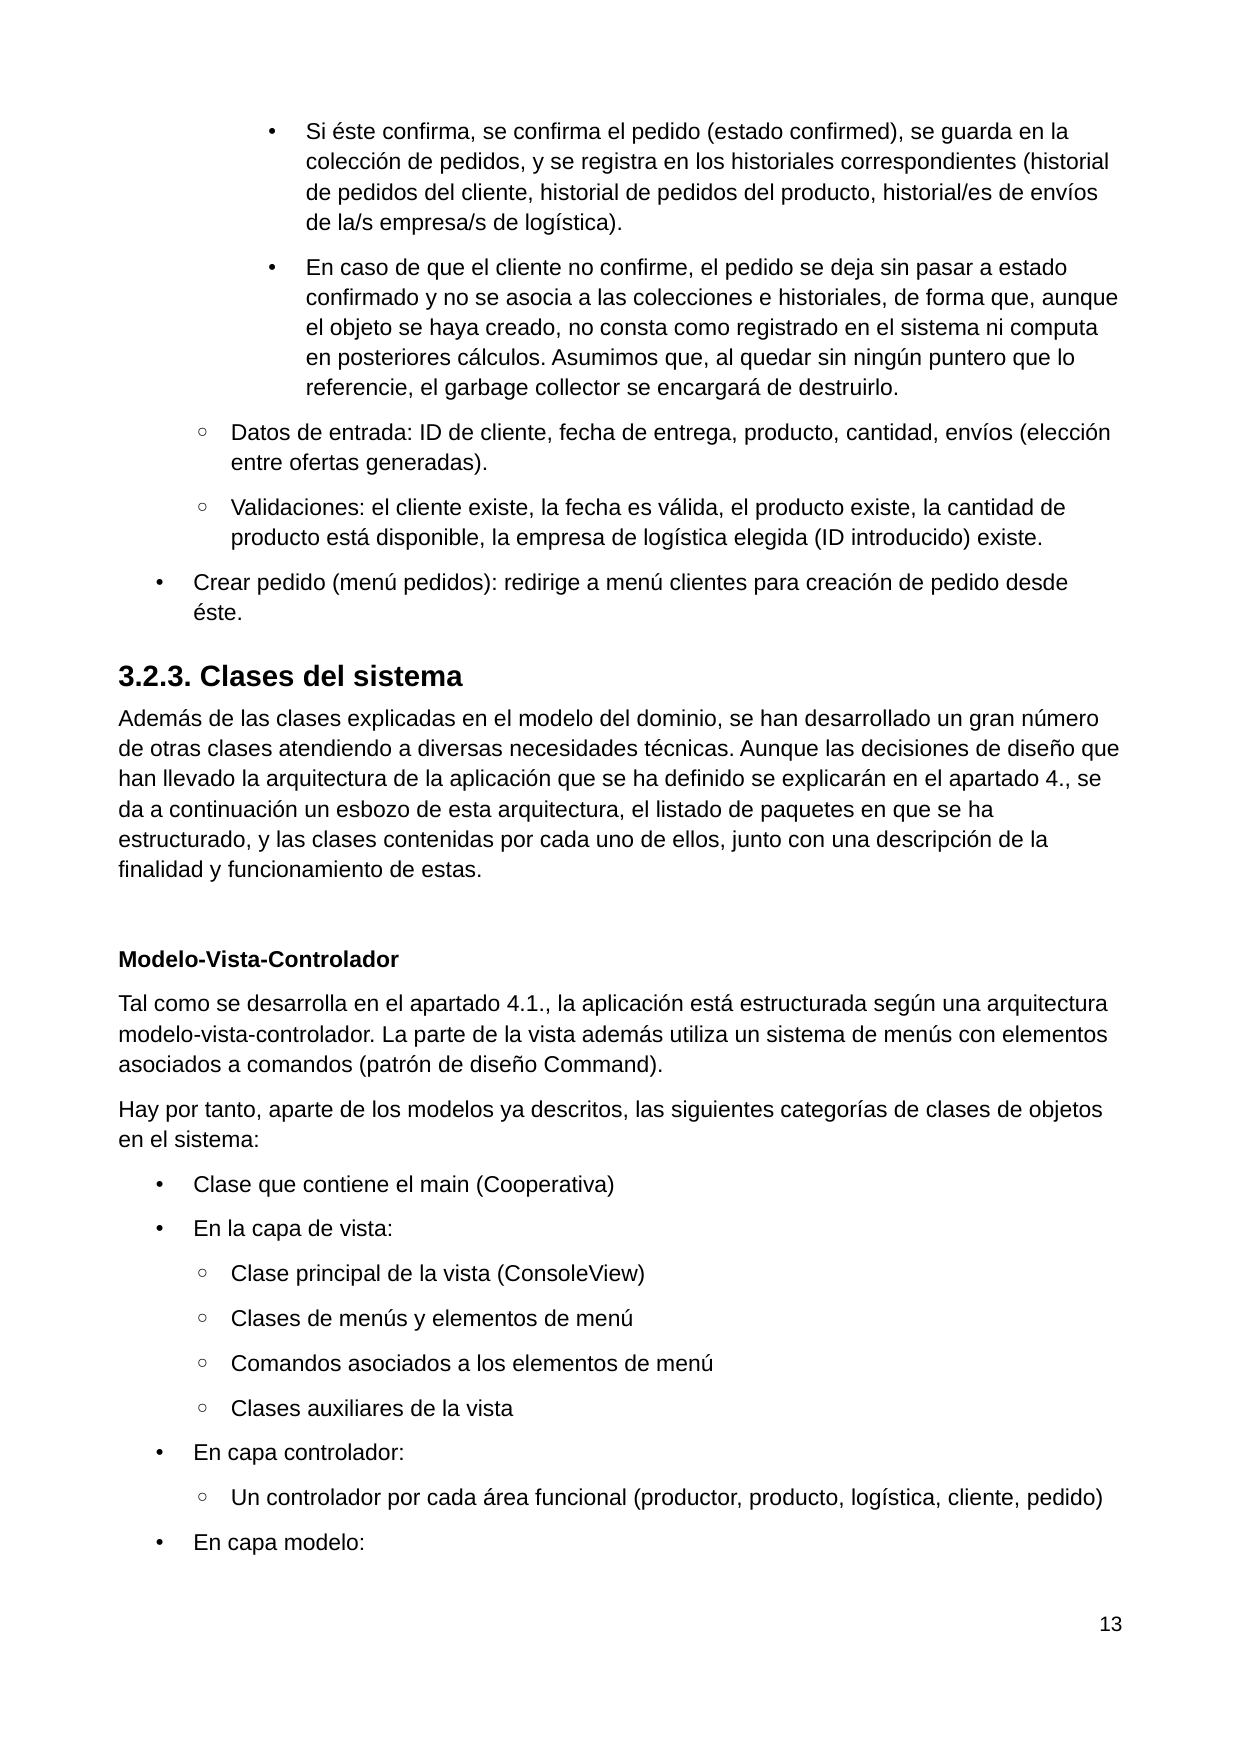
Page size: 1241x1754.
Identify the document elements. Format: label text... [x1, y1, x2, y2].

list Crear pedido (menú pedidos): redirige a menú clientes para creación de pedido desde éste. [156, 569, 1122, 626]
list En caso de que el cliente no confirme, el pedido se deja sin pasar a estado confirmado y no se asocia a las colecciones e historiales, de forma que, aunque el objeto se haya creado, no consta como registrado en el sistema ni computa en posteriores cálculos. Asumimos que, al quedar sin ningún puntero que lo referencie, el garbage collector se encargará de destruirlo. [268, 253, 1122, 401]
list Clase principal de la vista (ConsoleView) [193, 1260, 1122, 1287]
list Datos de entrada: ID de cliente, fecha de entrega, producto, cantidad, envíos (elección entre ofertas generadas). [193, 419, 1122, 476]
list En capa modelo: [156, 1529, 1122, 1555]
list Clase que contiene el main (Cooperativa) [156, 1171, 1122, 1197]
list Clases de menús y elementos de menú [193, 1305, 1122, 1331]
list En capa controlador: [156, 1439, 1122, 1466]
subtitle 3.2.3. Clases del sistema [118, 659, 1122, 692]
list En la capa de vista: [156, 1215, 1122, 1242]
list Un controlador por cada área funcional (productor, producto, logística, cliente, pedido) [193, 1484, 1122, 1511]
text Tal como se desarrolla en el apartado 4.1., la aplicación está estructurada según una arquitectura modelo-vista-controlador. La parte de la vista además utiliza un sistema de menús con elementos asociados a comandos (patrón de diseño Command). [118, 990, 1122, 1077]
list Comandos asociados a los elementos de menú [193, 1350, 1122, 1376]
list Validaciones: el cliente existe, la fecha es válida, el producto existe, la cantidad de producto está disponible, la empresa de logística elegida (ID introducido) existe. [193, 494, 1122, 551]
list Si éste confirma, se confirma el pedido (estado confirmed), se guarda en la colección de pedidos, y se registra en los historiales correspondientes (historial de pedidos del cliente, historial de pedidos del producto, historial/es de envíos de la/s empresa/s de logística). [268, 118, 1122, 235]
list Clases auxiliares de la vista [193, 1394, 1122, 1421]
text Además de las clases explicadas en el modelo del dominio, se han desarrollado un gran número de otras clases atendiendo a diversas necesidades técnicas. Aunque las decisiones de diseño que han llevado la arquitectura de la aplicación que se ha definido se explicarán en el apartado 4., se da a continuación un esbozo de esta arquitectura, el listado de paquetes en que se ha estructurado, y las clases contenidas por cada uno de ellos, junto con una descripción de la finalidad y funcionamiento de estas. [118, 705, 1122, 882]
text Hay por tanto, aparte de los modelos ya descritos, las siguientes categorías de clases de objetos en el sistema: [118, 1096, 1122, 1152]
text Modelo-Vista-Controlador [118, 946, 1122, 972]
